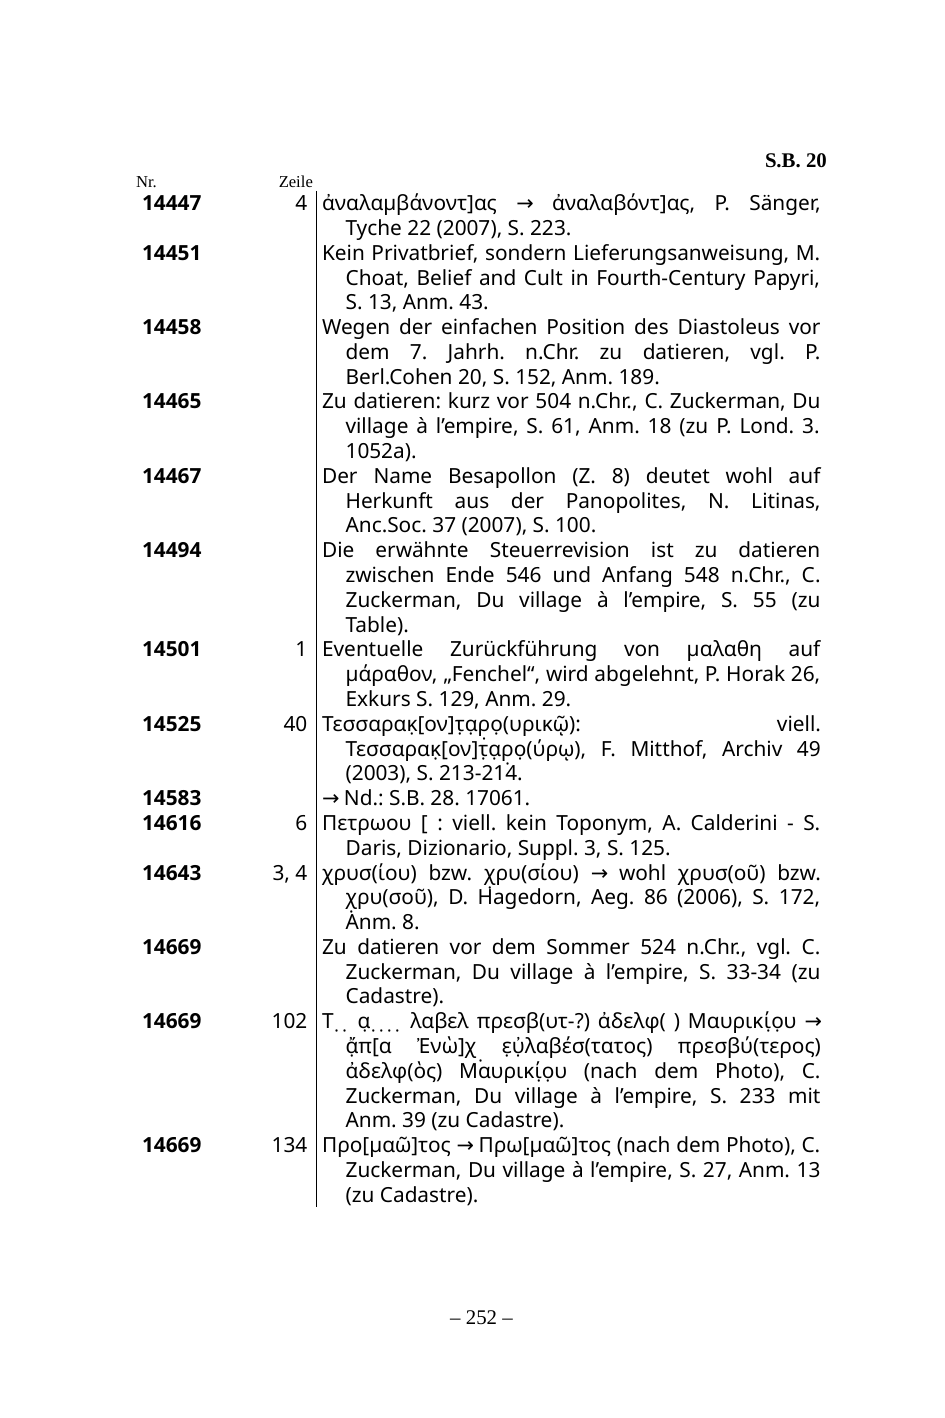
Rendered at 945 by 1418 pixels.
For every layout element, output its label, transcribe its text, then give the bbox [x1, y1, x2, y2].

table_cell [224, 464, 316, 538]
table_cell 14616 [136, 811, 224, 860]
table_cell 14669 [136, 1133, 224, 1207]
table_cell 14451 [136, 240, 224, 315]
table_cell 14643 [136, 860, 224, 934]
table_cell 40 [224, 711, 316, 786]
table_cell Der Name Besapollon (Z. 8) deutet wohl auf Herkunft aus der Panopolites, N. Litinas, Anc.Soc. 37 (2007), S. 100. [317, 464, 827, 538]
table_cell Kein Privatbrief, sondern Lieferungsanweisung, M. Choat, Belief and Cult in Fourth-Century Papyri, S. 13, Anm. 43. [317, 240, 827, 315]
table_cell Τεσσαρακ̣[ον]τ̣α̣ρ̣ο̣(υρικῷ): viell. Τεσσαρακ̣[ον]τ̣α̣ρ̣ο̣(ύρῳ), F. Mitthof, Archiv 49 (2003), S. 213-214. [317, 711, 827, 786]
table_cell [224, 935, 316, 1009]
table_cell 6 [224, 811, 316, 860]
table_cell [224, 240, 316, 315]
table_cell Eventuelle Zurückführung von μαλαθη auf μάραθον, „Fenchel“, wird abgelehnt, P. Horak 26, Exkurs S. 129, Anm. 29. [317, 637, 827, 711]
table_cell 134 [224, 1133, 316, 1207]
table_cell Zu datieren vor dem Sommer 524 n.Chr., vgl. C. Zuckerman, Du village à l’empire, S. 33-34 (zu Cadastre). [317, 935, 827, 1009]
table_cell Wegen der einfachen Position des Diastoleus vor dem 7. Jahrh. n.Chr. zu datieren, vgl. P. Berl.Cohen 20, S. 152, Anm. 189. [317, 315, 827, 389]
table_cell 14447 [136, 191, 224, 240]
table_cell Τ ̣ ̣ α̣ ̣ ̣ ̣ ̣ λαβελ πρεσβ(υτ-?) ἀδελφ( ) Μαυρικί̣ο̣υ → ἄ̣π[α Ἐνὼ]χ̣ ε̣ὐ̣λαβέσ(τατος) πρεσβύ(τερος) ἀδελφ(ὸς) Μαυρικί̣ο̣υ (nach dem Photo), C. Zuckerman, Du village à l’empire, S. 233 mit Anm. 39 (zu Cadastre). [317, 1009, 827, 1133]
table_cell 102 [224, 1009, 316, 1133]
table_cell Προ[μαῶ]τος → Πρω[μαῶ]τος (nach dem Photo), C. Zuckerman, Du village à l’empire, S. 27, Anm. 13 (zu Cadastre). [317, 1133, 827, 1207]
table_cell → Nd.: S.B. 28. 17061. [317, 786, 827, 811]
table_cell [224, 315, 316, 389]
table_cell 14467 [136, 464, 224, 538]
table_cell Zu datieren: kurz vor 504 n.Chr., C. Zuckerman, Du village à l’empire, S. 61, Anm. 18 (zu P. Lond. 3. 1052a). [317, 389, 827, 463]
table_cell ἀναλαμβάνοντ]ας → ἀναλαβόντ]ας, P. Sänger, Tyche 22 (2007), S. 223. [317, 191, 827, 240]
table_cell 14465 [136, 389, 224, 463]
table_cell 14458 [136, 315, 224, 389]
table_cell 14583 [136, 786, 224, 811]
table_cell [224, 389, 316, 463]
table_cell [224, 786, 316, 811]
table_cell 14525 [136, 711, 224, 786]
table_cell 3, 4 [224, 860, 316, 934]
table_cell χρυσ(ίου) bzw. χ̣ρυ(σίου) → wohl χρυσ(οῦ) bzw. χ̣ρυ(σοῦ), D. Hagedorn, Aeg. 86 (2006), S. 172, Anm. 8. [317, 860, 827, 934]
table_cell 14669 [136, 935, 224, 1009]
table_cell 4 [224, 191, 316, 240]
table_cell 14494 [136, 538, 224, 637]
table_cell 1 [224, 637, 316, 711]
table_cell Die erwähnte Steuerrevision ist zu datieren zwischen Ende 546 und Anfang 548 n.Chr., C. Zuckerman, Du village à l’empire, S. 55 (zu Table). [317, 538, 827, 637]
table_cell 14669 [136, 1009, 224, 1133]
table_cell [224, 538, 316, 637]
table_cell 14501 [136, 637, 224, 711]
table_cell Πετρωου [ : viell. kein Toponym, A. Calderini - S. Daris, Dizionario, Suppl. 3, S. 125. [317, 811, 827, 860]
